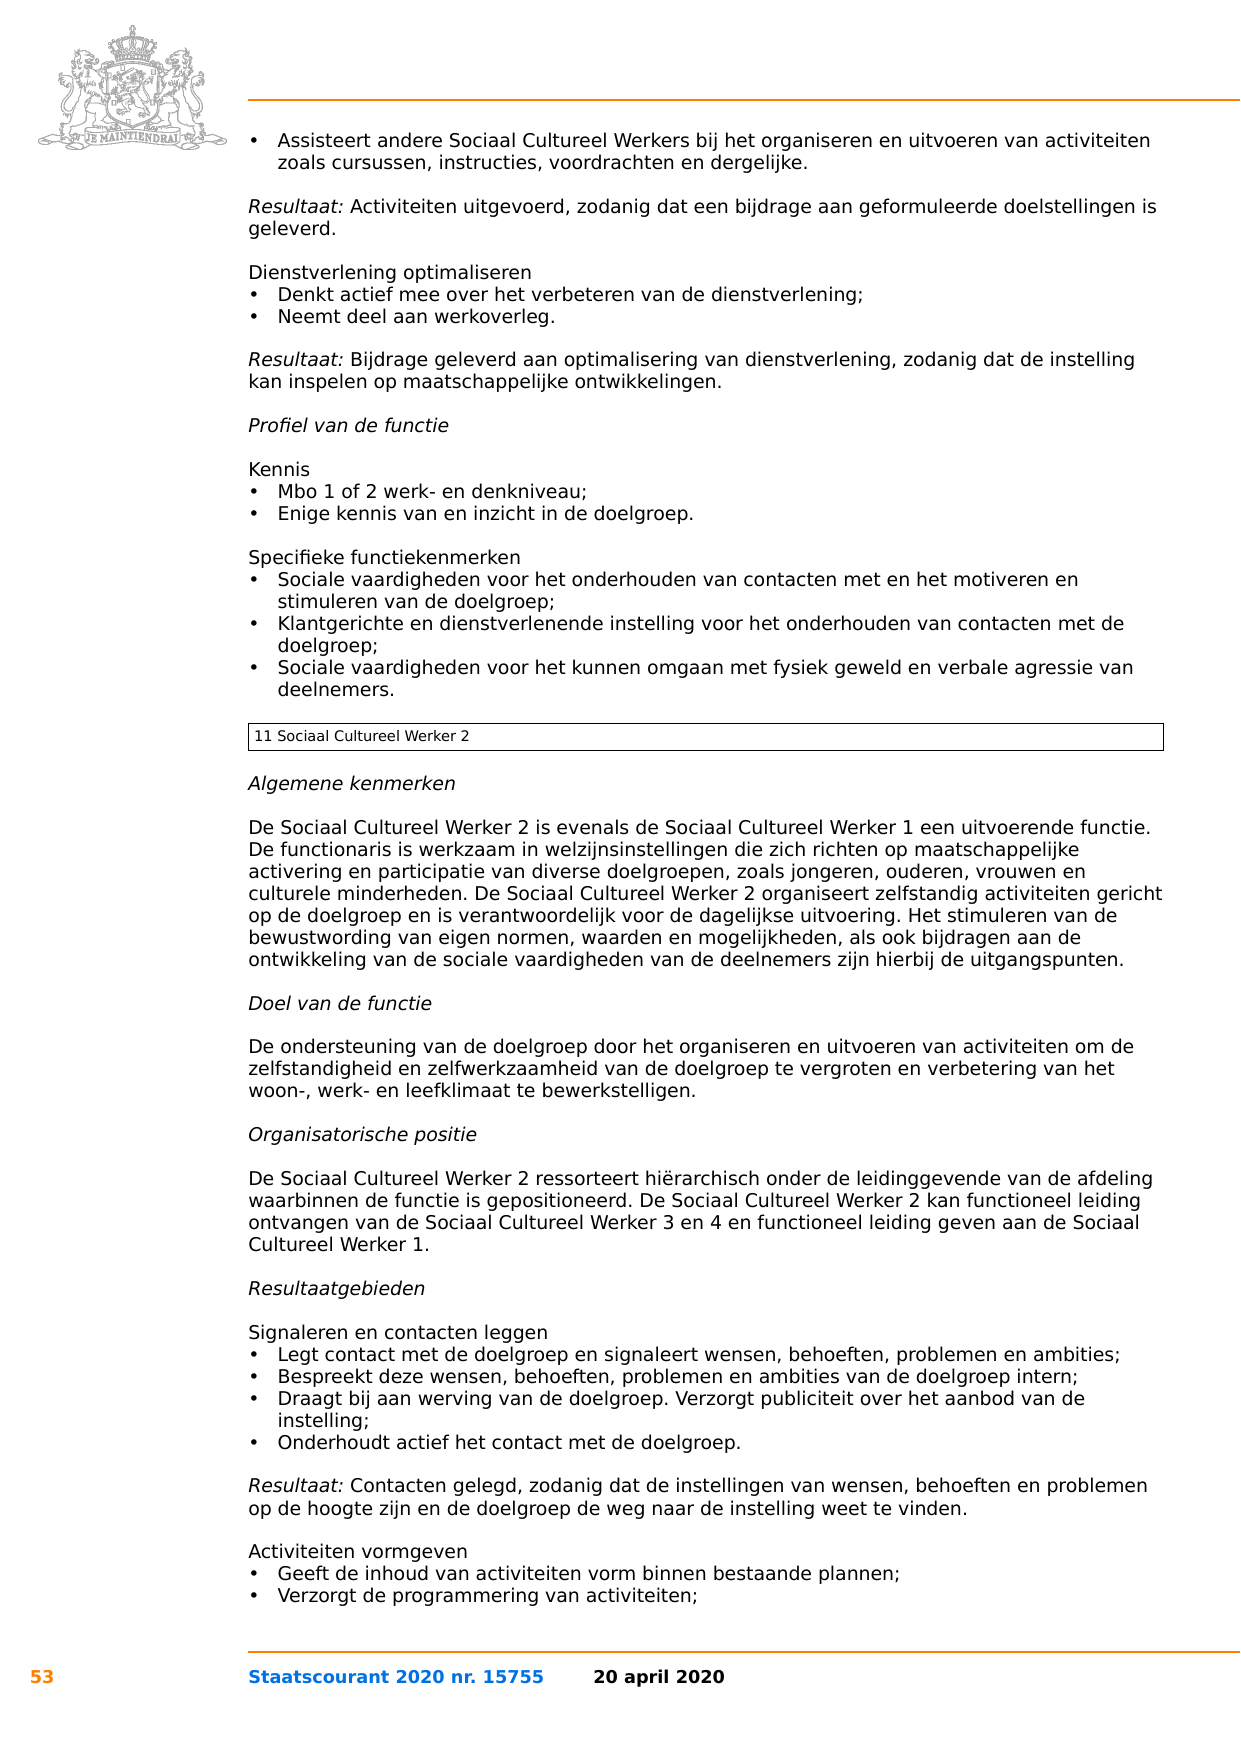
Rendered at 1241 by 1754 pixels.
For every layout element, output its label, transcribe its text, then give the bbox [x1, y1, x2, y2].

text • Klantgerichte en dienstverlenende instelling voor het onderhouden van contacten met de doelgroep; [248, 613, 1163, 657]
text • Sociale vaardigheden voor het kunnen omgaan met fysiek geweld en verbale agressie van deelnemers. [248, 657, 1163, 701]
text • Onderhoudt actief het contact met de doelgroep. [248, 1432, 1163, 1453]
text • Denkt actief mee over het verbeteren van de dienstverlening; [248, 283, 1163, 306]
table_header 11 Sociaal Cultureel Werker 2 [249, 724, 1163, 750]
text Resultaat: Contacten gelegd, zodanig dat de instellingen van wensen, behoeften en problemen op de hoogte zijn en de doelgroep de weg naar de instelling weet te vinden. [248, 1475, 1163, 1519]
text • Sociale vaardigheden voor het onderhouden van contacten met en het motiveren en stimuleren van de doelgroep; [248, 569, 1163, 613]
subtitle Resultaatgebieden [248, 1278, 1163, 1300]
text • Assisteert andere Sociaal Cultureel Werkers bij het organiseren en uitvoeren van activiteiten zoals cursussen, instructies, voordrachten en dergelijke. [248, 130, 1163, 174]
subtitle Kennis [248, 459, 1163, 481]
text • Neemt deel aan werkoverleg. [248, 306, 1163, 327]
subtitle Organisatorische positie [248, 1124, 1163, 1146]
subtitle Specifieke functiekenmerken [248, 547, 1163, 569]
text De Sociaal Cultureel Werker 2 is evenals de Sociaal Cultureel Werker 1 een uitvoerende functie. De functionaris is werkzaam in welzijnsinstellingen die zich richten op maatschappelijke activering en participatie van diverse doelgroepen, zoals jongeren, ouderen, vrouwen en culturele minderheden. De Sociaal Cultureel Werker 2 organiseert zelfstandig activiteiten gericht op de doelgroep en is verantwoordelijk voor de dagelijkse uitvoering. Het stimuleren van de bewustwording van eigen normen, waarden en mogelijkheden, als ook bijdragen aan de ontwikkeling van de sociale vaardigheden van de deelnemers zijn hierbij de uitgangspunten. [248, 817, 1163, 971]
text De ondersteuning van de doelgroep door het organiseren en uitvoeren van activiteiten om de zelfstandigheid en zelfwerkzaamheid van de doelgroep te vergroten en verbetering van het woon-, werk- en leefklimaat te bewerkstelligen. [248, 1036, 1163, 1102]
subtitle Activiteiten vormgeven [248, 1541, 1163, 1563]
subtitle Dienstverlening optimaliseren [248, 262, 1163, 283]
text • Draagt bij aan werving van de doelgroep. Verzorgt publiciteit over het aanbod van de instelling; [248, 1388, 1163, 1432]
subtitle Profiel van de functie [248, 415, 1163, 437]
subtitle Signaleren en contacten leggen [248, 1322, 1163, 1344]
text De Sociaal Cultureel Werker 2 ressorteert hiërarchisch onder de leidinggevende van de afdeling waarbinnen de functie is gepositioneerd. De Sociaal Cultureel Werker 2 kan functioneel leiding ontvangen van de Sociaal Cultureel Werker 3 en 4 en functioneel leiding geven aan de Sociaal Cultureel Werker 1. [248, 1168, 1163, 1256]
picture [38, 25, 227, 150]
subtitle Algemene kenmerken [248, 773, 1163, 795]
text • Geeft de inhoud van activiteiten vorm binnen bestaande plannen; [248, 1563, 1163, 1585]
text Resultaat: Activiteiten uitgevoerd, zodanig dat een bijdrage aan geformuleerde doelstellingen is geleverd. [248, 196, 1163, 240]
text • Mbo 1 of 2 werk- en denkniveau; [248, 481, 1163, 503]
text • Enige kennis van en inzicht in de doelgroep. [248, 503, 1163, 525]
subtitle Doel van de functie [248, 992, 1163, 1014]
text Resultaat: Bijdrage geleverd aan optimalisering van dienstverlening, zodanig dat de instelling kan inspelen op maatschappelijke ontwikkelingen. [248, 349, 1163, 393]
text • Verzorgt de programmering van activiteiten; [248, 1585, 1163, 1607]
text • Legt contact met de doelgroep en signaleert wensen, behoeften, problemen en ambities; [248, 1344, 1163, 1366]
text • Bespreekt deze wensen, behoeften, problemen en ambities van de doelgroep intern; [248, 1366, 1163, 1388]
